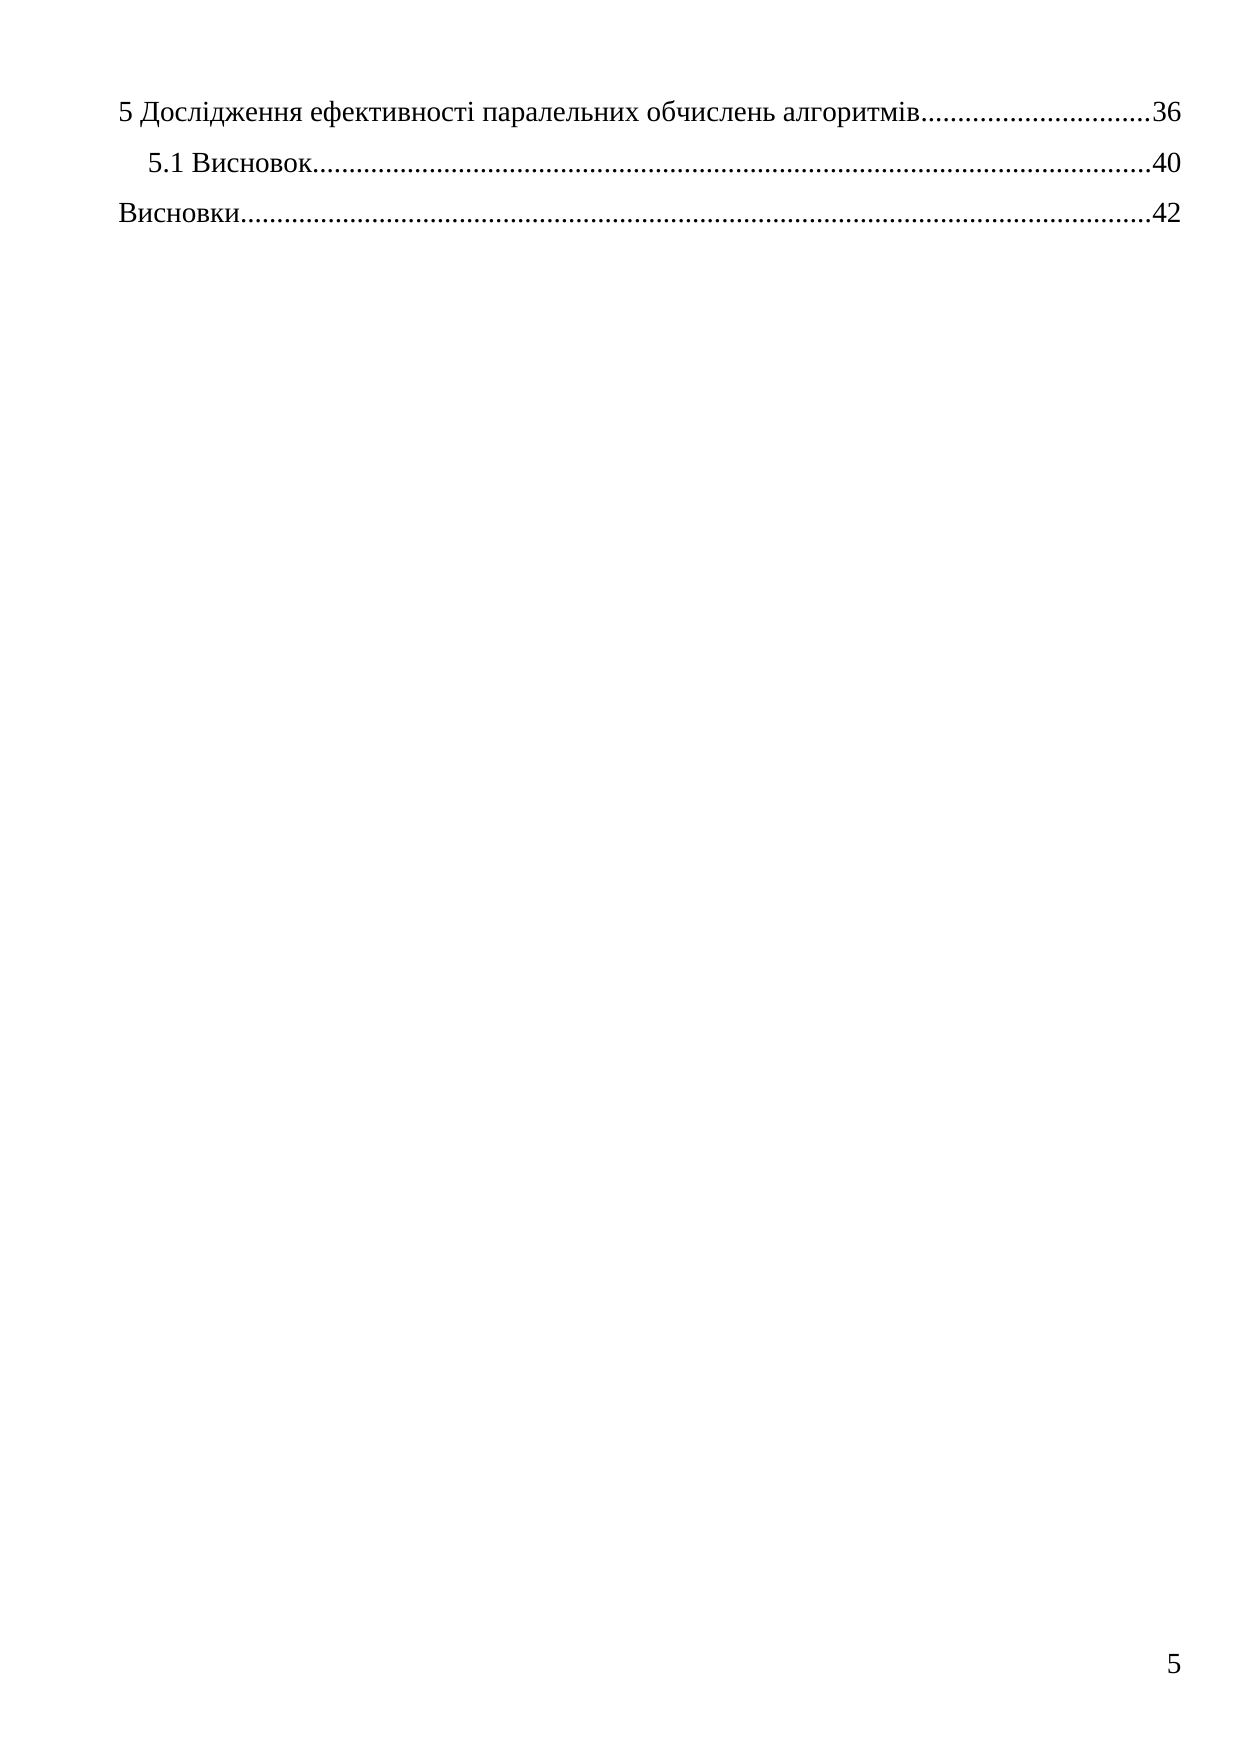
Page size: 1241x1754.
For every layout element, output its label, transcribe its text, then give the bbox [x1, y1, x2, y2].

text 5 Дослідження ефективності паралельних обчислень алгоритмів 36 [118, 94, 1181, 128]
text 5.1 Висновок 40 [148, 145, 1181, 178]
text Висновки 42 [118, 195, 1181, 229]
